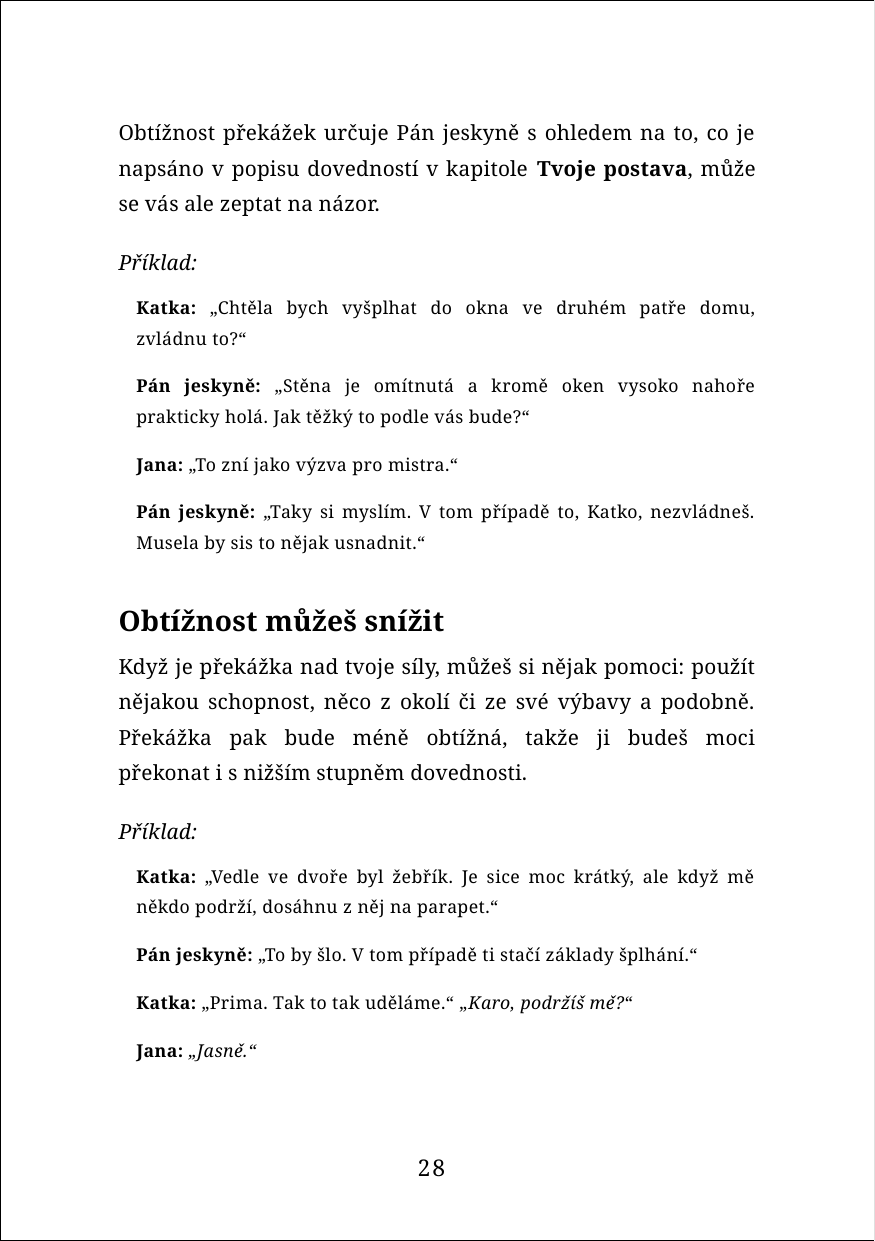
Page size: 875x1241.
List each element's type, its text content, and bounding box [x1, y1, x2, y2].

text Příklad: [118, 248, 756, 277]
text Katka: „Prima. Tak to tak uděláme.“ „Karo, podržíš mě?“ [136, 991, 756, 1015]
text Pán jeskyně: „Taky si myslím. V tom případě to, Katko, nezvládneš. Musela by sis to nějak usnadnit.“ [136, 500, 756, 554]
text Příklad: [118, 817, 756, 846]
text Pán jeskyně: „To by šlo. V tom případě ti stačí základy šplhání.“ [136, 943, 756, 967]
text Když je překážka nad tvoje síly, můžeš si nějak pomoci: použít nějakou schopnost, něco z okolí či ze své výbavy a podobně. Překážka pak bude méně obtížná, takže ji budeš moci překonat i s nižším stupněm dovednosti. [118, 652, 756, 787]
subtitle Obtížnost můžeš snížit [118, 602, 756, 640]
text Katka: „Vedle ve dvoře byl žebřík. Je sice moc krátký, ale když mě někdo podrží, dosáhnu z něj na parapet.“ [136, 865, 756, 919]
text Pán jeskyně: „Stěna je omítnutá a kromě oken vysoko nahoře prakticky holá. Jak těžký to podle vás bude?“ [136, 374, 756, 428]
text Obtížnost překážek určuje Pán jeskyně s ohledem na to, co je napsáno v popisu dovedností v kapitole Tvoje postava, může se vás ale zeptat na názor. [118, 118, 756, 218]
text Jana: „To zní jako výzva pro mistra.“ [136, 452, 756, 476]
text Katka: „Chtěla bych vyšplhat do okna ve druhém patře domu, zvládnu to?“ [136, 296, 756, 350]
text Jana: „Jasně.“ [136, 1039, 756, 1063]
